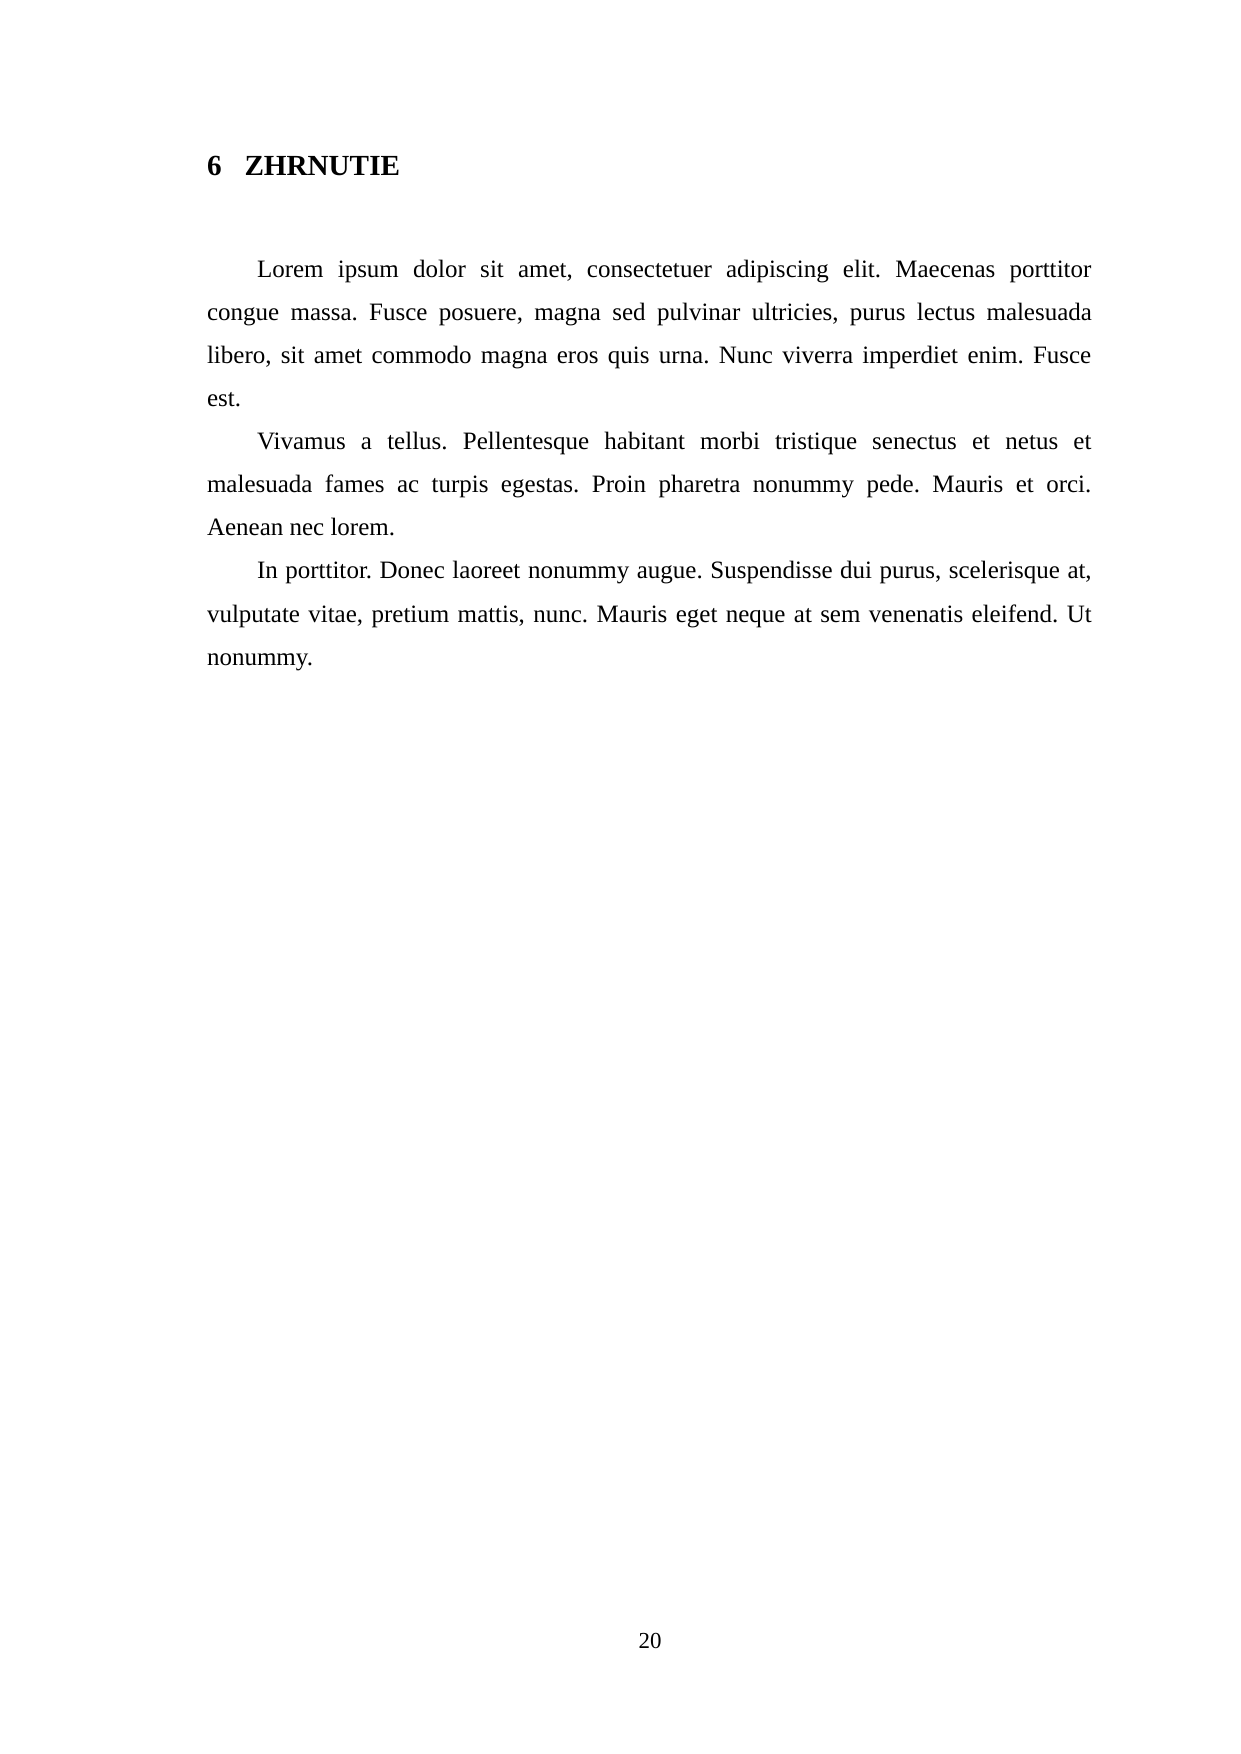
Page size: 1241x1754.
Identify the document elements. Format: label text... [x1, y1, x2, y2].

subtitle Zhrnutie [207, 148, 1092, 181]
text Vivamus a tellus. Pellentesque habitant morbi tristique senectus et netus et malesuada fames ac turpis egestas. Proin pharetra nonummy pede. Mauris et orci. Aenean nec lorem. [207, 426, 1092, 541]
text In porttitor. Donec laoreet nonummy augue. Suspendisse dui purus, scelerisque at, vulputate vitae, pretium mattis, nunc. Mauris eget neque at sem venenatis eleifend. Ut nonummy. [207, 556, 1092, 671]
text Lorem ipsum dolor sit amet, consectetuer adipiscing elit. Maecenas porttitor congue massa. Fusce posuere, magna sed pulvinar ultricies, purus lectus malesuada libero, sit amet commodo magna eros quis urna. Nunc viverra imperdiet enim. Fusce est. [207, 254, 1092, 412]
